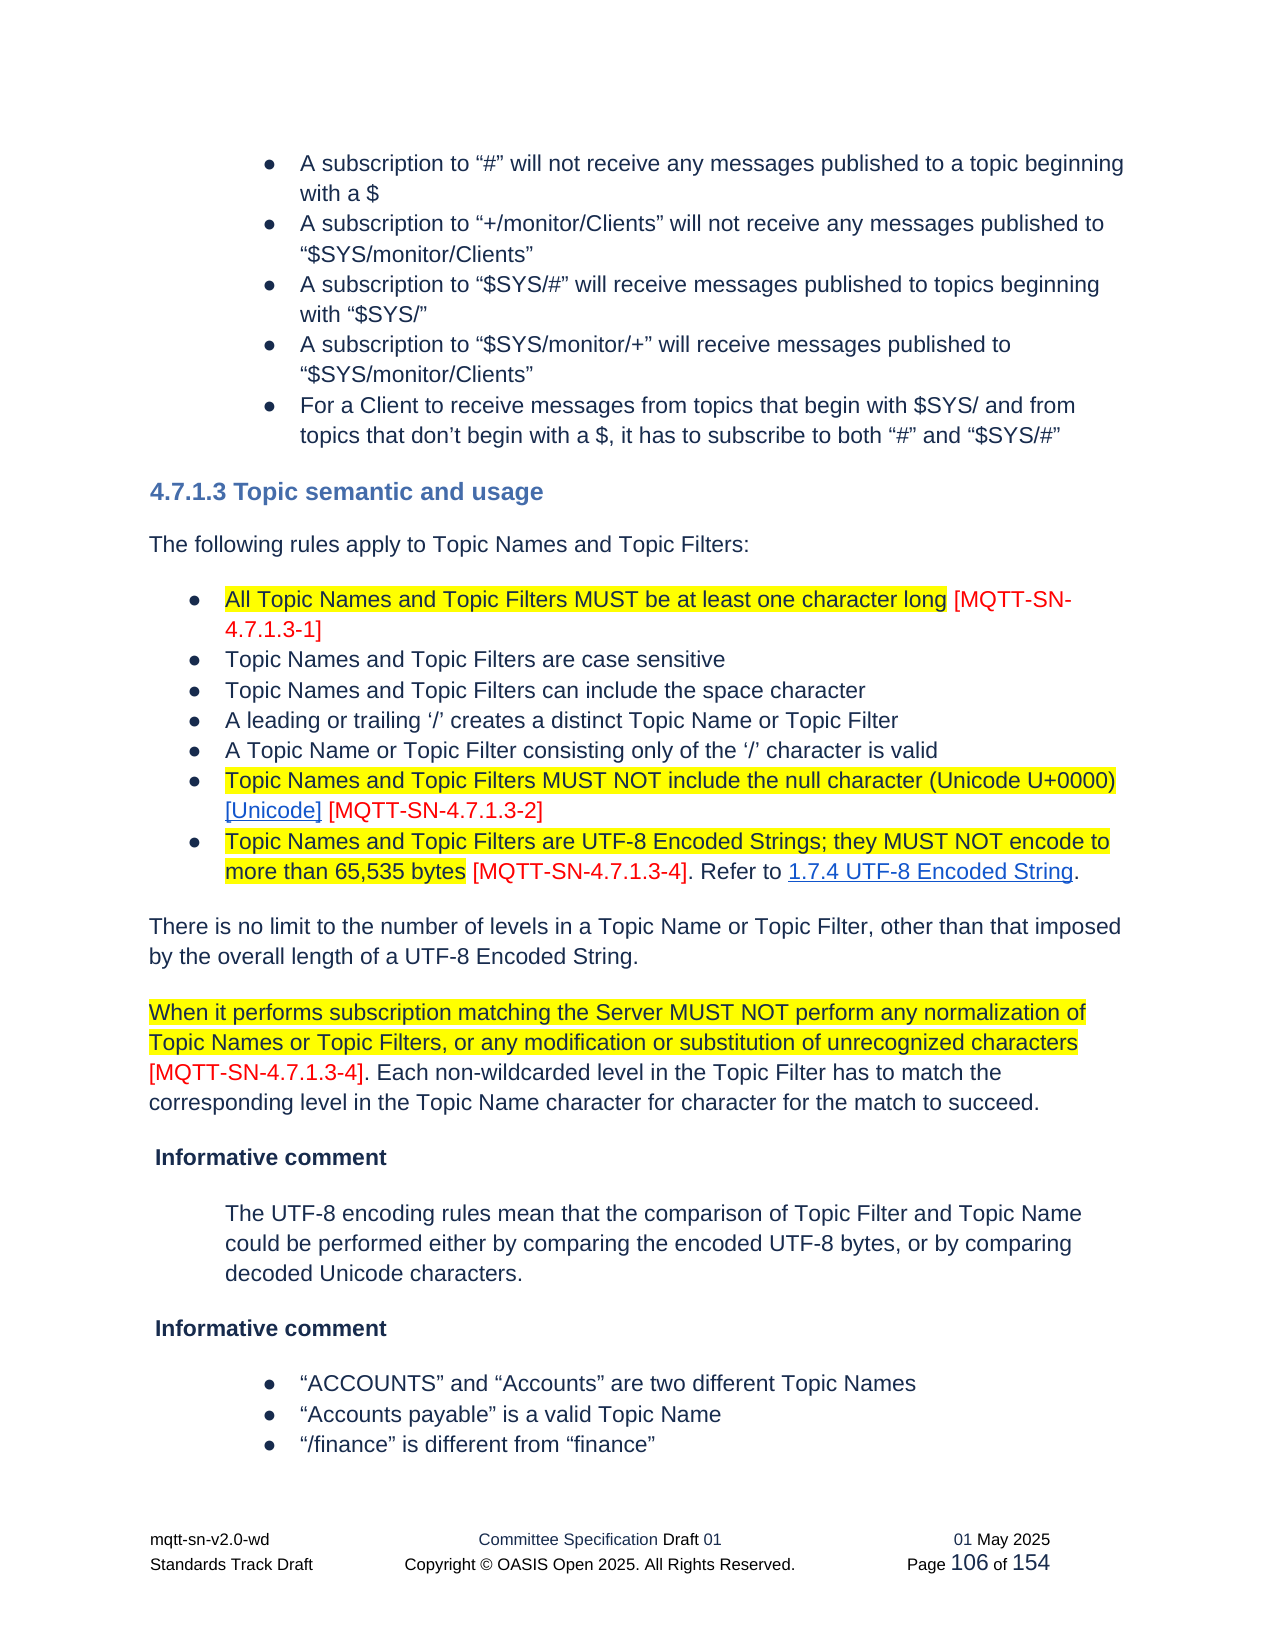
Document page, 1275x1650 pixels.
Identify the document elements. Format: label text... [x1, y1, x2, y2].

list “ACCOUNTS” and “Accounts” are two different Topic Names [262, 1370, 1124, 1397]
list A Topic Name or Topic Filter consisting only of the ‘/’ character is valid [187, 737, 1124, 763]
list Topic Names and Topic Filters can include the space character [187, 677, 1124, 703]
list Topic Names and Topic Filters are case sensitive [187, 646, 1124, 673]
list “Accounts payable” is a valid Topic Name [262, 1401, 1124, 1427]
text Informative comment [148, 1315, 1124, 1342]
list Topic Names and Topic Filters are UTF-8 Encoded Strings; they MUST NOT encode to more than 65,535 bytes [MQTT-SN-4.7.1.3-4]. Refer to 1.7.4 UTF-8 Encoded String. [187, 828, 1124, 884]
subtitle 4.7.1.3 Topic semantic and usage [150, 477, 1124, 506]
text When it performs subscription matching the Server MUST NOT perform any normalization of Topic Names or Topic Filters, or any modification or substitution of unrecognized characters [MQTT-SN-4.7.1.3-4]. Each non-wildcarded level in the Topic Filter has to match the corresponding level in the Topic Name character for character for the match to succeed. [148, 998, 1124, 1116]
text Informative comment [148, 1144, 1124, 1171]
list A subscription to “#” will not receive any messages published to a topic beginning with a $ [262, 150, 1124, 207]
list “/finance” is different from “finance” [262, 1431, 1124, 1457]
list Topic Names and Topic Filters MUST NOT include the null character (Unicode U+0000) [Unicode] [MQTT-SN-4.7.1.3-2] [187, 767, 1124, 824]
text There is no limit to the number of levels in a Topic Name or Topic Filter, other than that imposed by the overall length of a UTF-8 Encoded String. [148, 913, 1124, 970]
text The following rules apply to Topic Names and Topic Filters: [148, 531, 1124, 557]
list All Topic Names and Topic Filters MUST be at least one character long [MQTT-SN-4.7.1.3-1] [187, 586, 1124, 643]
list For a Client to receive messages from topics that begin with $SYS/ and from topics that don’t begin with a $, it has to subscribe to both “#” and “$SYS/#” [262, 392, 1124, 448]
text The UTF-8 encoding rules mean that the comparison of Topic Filter and Topic Name could be performed either by comparing the encoded UTF-8 bytes, or by comparing decoded Unicode characters. [225, 1199, 1124, 1286]
list A subscription to “$SYS/monitor/+” will receive messages published to “$SYS/monitor/Clients” [262, 331, 1124, 388]
list A subscription to “$SYS/#” will receive messages published to topics beginning with “$SYS/” [262, 271, 1124, 327]
list A subscription to “+/monitor/Clients” will not receive any messages published to “$SYS/monitor/Clients” [262, 210, 1124, 267]
list A leading or trailing ‘/’ creates a distinct Topic Name or Topic Filter [187, 707, 1124, 733]
